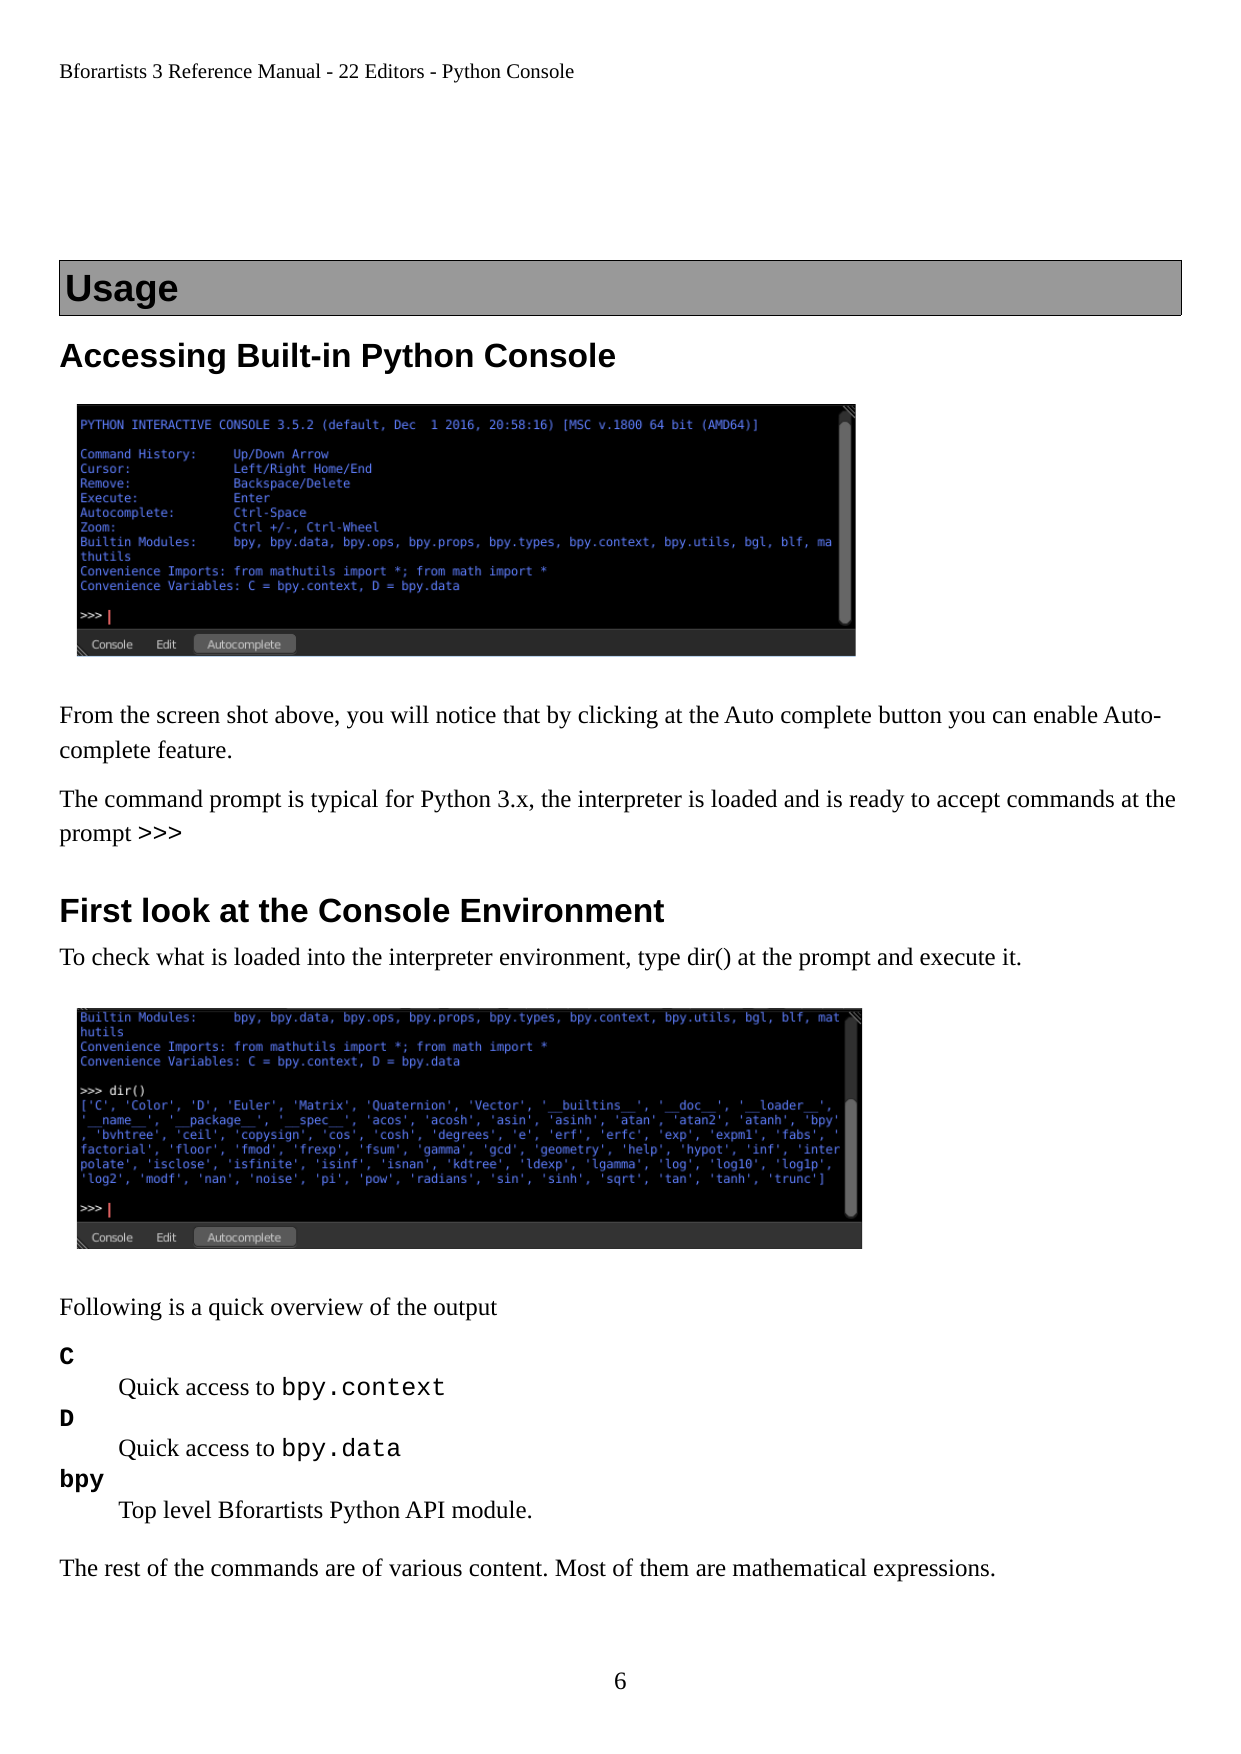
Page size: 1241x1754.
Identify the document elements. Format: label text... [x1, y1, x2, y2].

table_header Usage [60, 261, 1181, 315]
picture [76, 404, 856, 657]
text From the screen shot above, you will notice that by clicking at the Auto complete button you can enable Auto-complete feature. [59, 700, 1181, 764]
subtitle Accessing Built-in Python Console [59, 336, 1181, 374]
list Quick access to bpy.context [118, 1372, 1181, 1403]
text The command prompt is typical for Python 3.x, the interpreter is loaded and is ready to accept commands at the prompt >>> [59, 784, 1181, 849]
subtitle D [59, 1403, 1181, 1433]
subtitle C [59, 1341, 1181, 1372]
list Quick access to bpy.data [118, 1433, 1181, 1464]
text To check what is loaded into the interpreter environment, type dir() at the prompt and execute it. [59, 942, 1181, 971]
picture [76, 1008, 863, 1249]
list Top level Bforartists Python API module. [118, 1495, 1181, 1524]
text Following is a quick overview of the output [59, 1292, 1181, 1321]
subtitle First look at the Console Environment [59, 891, 1181, 929]
subtitle bpy [59, 1464, 1181, 1495]
list The rest of the commands are of various content. Most of them are mathematical expressions. [59, 1553, 1181, 1582]
